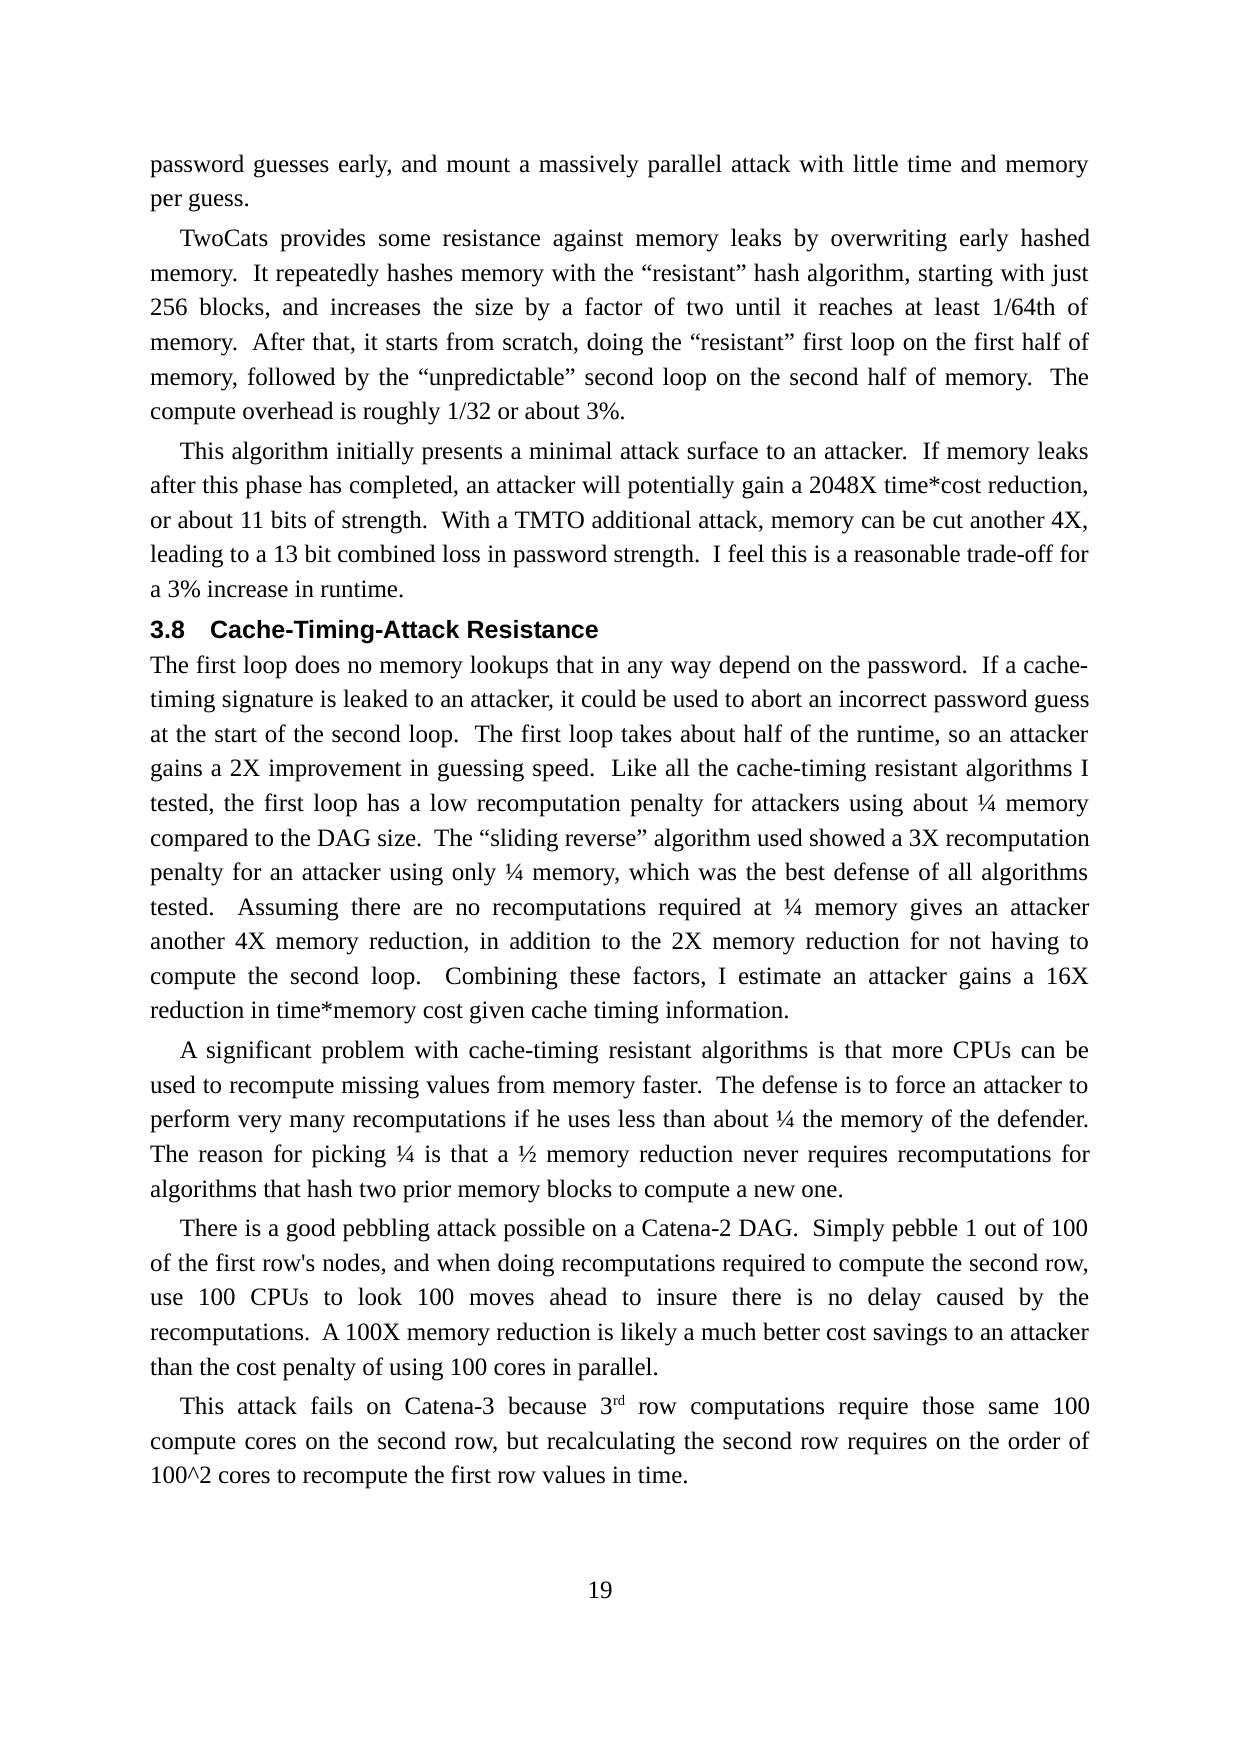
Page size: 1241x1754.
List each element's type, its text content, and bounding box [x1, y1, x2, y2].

text There is a good pebbling attack possible on a Catena-2 DAG. Simply pebble 1 out of 100 of the first row's nodes, and when doing recomputations required to compute the second row, use 100 CPUs to look 100 moves ahead to insure there is no delay caused by the recomputations. A 100X memory reduction is likely a much better cost savings to an attacker than the cost penalty of using 100 cores in parallel. [150, 1214, 1091, 1380]
subtitle Cache-Timing-Attack Resistance [150, 616, 1091, 644]
text password guesses early, and mount a massively parallel attack with little time and memory per guess. [150, 150, 1091, 212]
text TwoCats provides some resistance against memory leaks by overwriting early hashed memory. It repeatedly hashes memory with the “resistant” hash algorithm, starting with just 256 blocks, and increases the size by a factor of two until it reaches at least 1/64th of memory. After that, it starts from scratch, doing the “resistant” first loop on the first half of memory, followed by the “unpredictable” second loop on the second half of memory. The compute overhead is roughly 1/32 or about 3%. [150, 224, 1091, 425]
text A significant problem with cache-timing resistant algorithms is that more CPUs can be used to recompute missing values from memory faster. The defense is to force an attacker to perform very many recomputations if he uses less than about ¼ the memory of the defender. The reason for picking ¼ is that a ½ memory reduction never requires recomputations for algorithms that hash two prior memory blocks to compute a new one. [150, 1036, 1091, 1202]
text This attack fails on Catena-3 because 3rd row computations require those same 100 compute cores on the second row, but recalculating the second row requires on the order of 100^2 cores to recompute the first row values in time. [150, 1392, 1091, 1489]
text This algorithm initially presents a minimal attack surface to an attacker. If memory leaks after this phase has completed, an attacker will potentially gain a 2048X time*cost reduction, or about 11 bits of strength. With a TMTO additional attack, memory can be cut another 4X, leading to a 13 bit combined loss in password strength. I feel this is a reasonable trade-off for a 3% increase in runtime. [150, 437, 1091, 603]
text The first loop does no memory lookups that in any way depend on the password. If a cache-timing signature is leaked to an attacker, it could be used to abort an incorrect password guess at the start of the second loop. The first loop takes about half of the runtime, so an attacker gains a 2X improvement in guessing speed. Like all the cache-timing resistant algorithms I tested, the first loop has a low recomputation penalty for attackers using about ¼ memory compared to the DAG size. The “sliding reverse” algorithm used showed a 3X recomputation penalty for an attacker using only ¼ memory, which was the best defense of all algorithms tested. Assuming there are no recomputations required at ¼ memory gives an attacker another 4X memory reduction, in addition to the 2X memory reduction for not having to compute the second loop. Combining these factors, I estimate an attacker gains a 16X reduction in time*memory cost given cache timing information. [150, 651, 1091, 1024]
